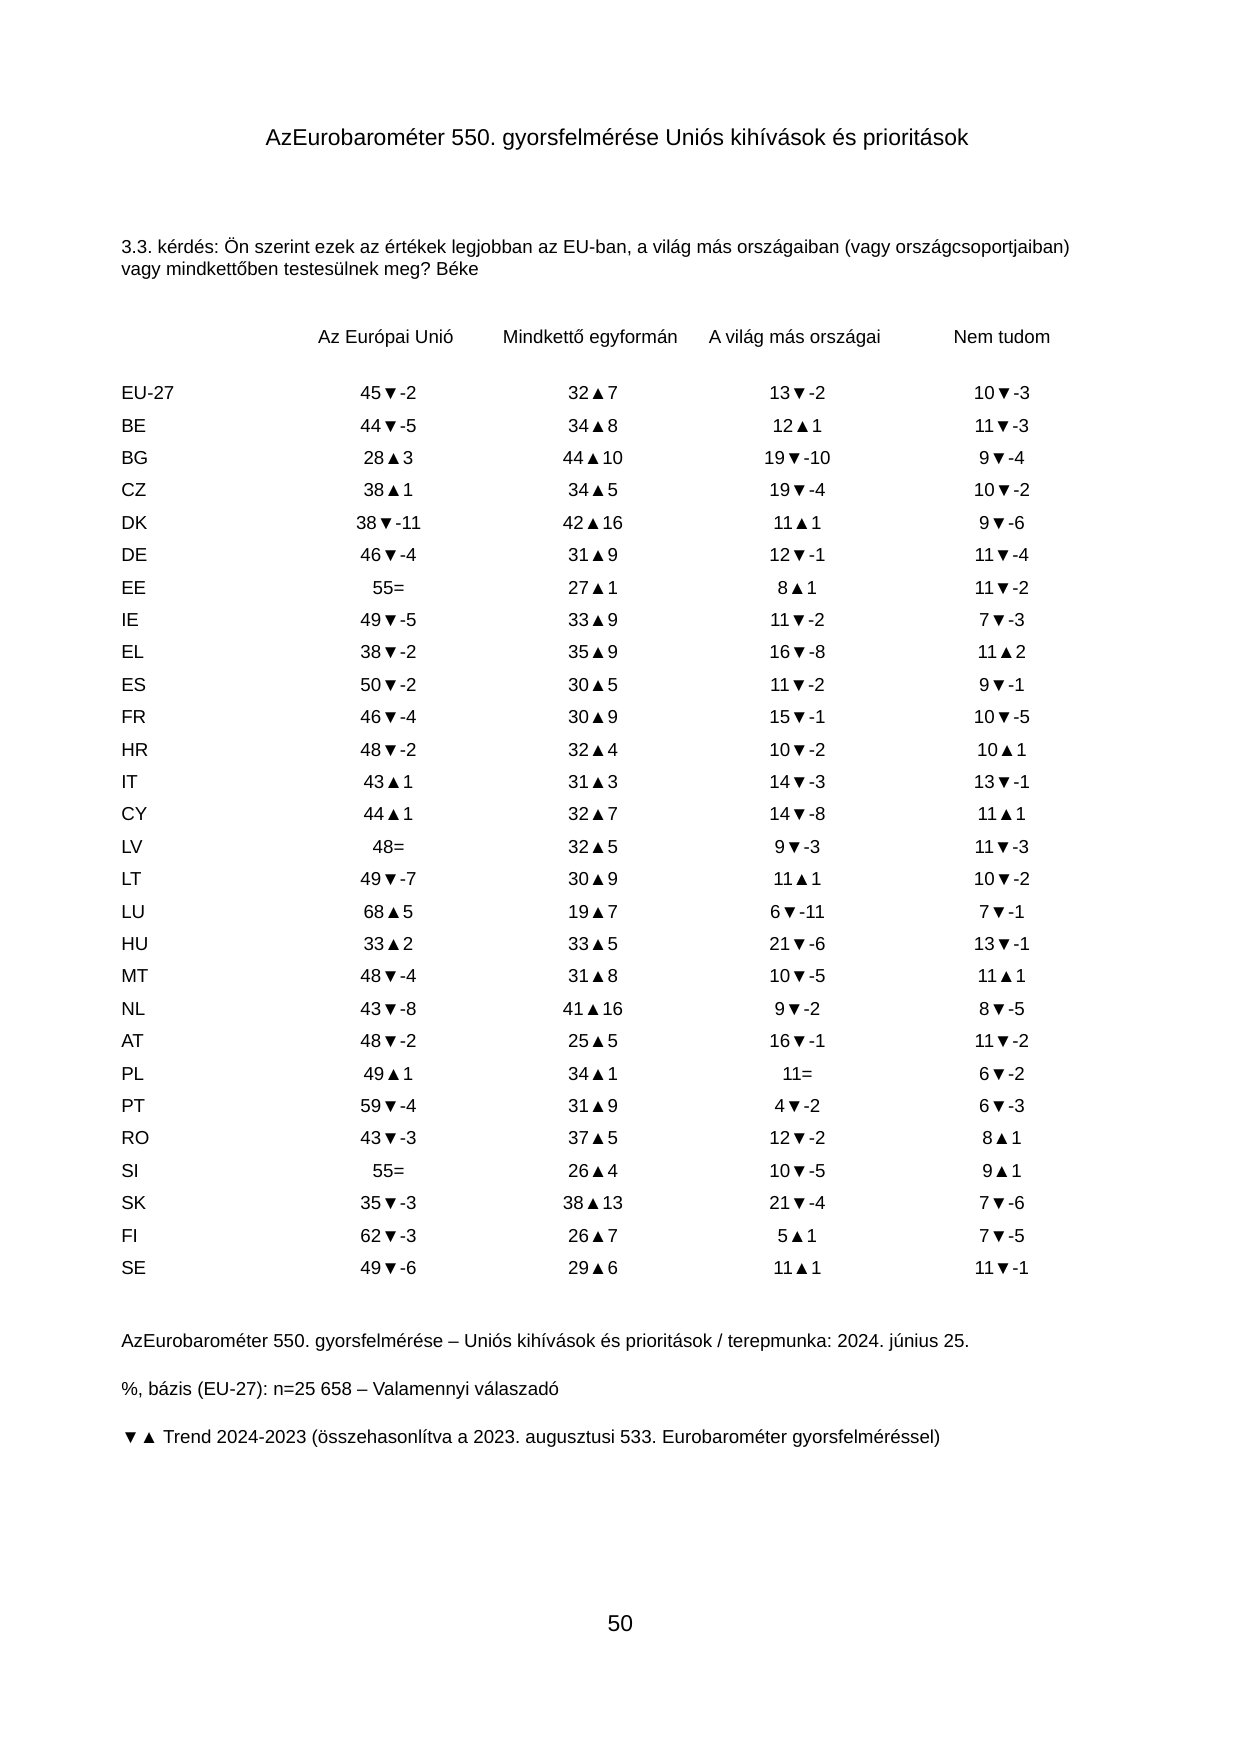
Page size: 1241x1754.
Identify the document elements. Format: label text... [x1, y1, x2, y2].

table_cell Mindkettő egyformán [491, 298, 695, 377]
table_cell 31▲9 [491, 539, 695, 571]
table_cell 34▲5 [491, 474, 695, 506]
table_cell 9▼-3 [695, 830, 899, 863]
table_cell 31▲3 [491, 765, 695, 798]
table_cell 49▼-7 [286, 863, 491, 895]
table_cell 10▼-3 [900, 377, 1104, 409]
table_cell 10▼-5 [695, 960, 899, 992]
table_cell 4▼-2 [695, 1089, 899, 1122]
table_cell %, bázis (EU-27): n=25 658 – Valamennyi válaszadó [118, 1364, 1104, 1412]
table_cell 13▼-2 [695, 377, 899, 409]
table_cell [202, 377, 286, 409]
table_cell 26▲7 [491, 1219, 695, 1251]
table_cell 38▼-11 [286, 506, 491, 539]
table_cell 6▼-3 [900, 1089, 1104, 1122]
table_cell 11▲1 [695, 863, 899, 895]
table_cell 33▲5 [491, 928, 695, 960]
table_cell 27▲1 [491, 571, 695, 603]
table_cell IT [118, 765, 202, 798]
table_cell 48▼-2 [286, 1025, 491, 1057]
table_cell [202, 733, 286, 765]
table_cell 16▼-1 [695, 1025, 899, 1057]
table_cell [202, 1219, 286, 1251]
table_cell 11▼-2 [695, 668, 899, 701]
table_cell 48= [286, 830, 491, 863]
table_cell 34▲8 [491, 409, 695, 441]
table_cell [202, 1187, 286, 1219]
table_cell [202, 1057, 286, 1089]
table_cell 49▼-5 [286, 604, 491, 636]
table_cell FR [118, 701, 202, 733]
table_cell PT [118, 1089, 202, 1122]
table_cell HU [118, 928, 202, 960]
table_cell MT [118, 960, 202, 992]
table_cell 45▼-2 [286, 377, 491, 409]
table_cell 7▼-5 [900, 1219, 1104, 1251]
table_cell ES [118, 668, 202, 701]
table_cell 19▲7 [491, 895, 695, 927]
table_header 3.3. kérdés: Ön szerint ezek az értékek legjobban az EU-ban, a világ más országaiban (vagy országcsoportjaiban) vagy mindkettőben testesülnek meg? Béke [118, 218, 1104, 297]
table_cell [202, 604, 286, 636]
table_cell 11▲1 [900, 798, 1104, 830]
table_cell [202, 298, 286, 377]
table_cell 30▲9 [491, 701, 695, 733]
table_cell 46▼-4 [286, 539, 491, 571]
table_cell 10▼-2 [900, 474, 1104, 506]
table_cell 32▲7 [491, 377, 695, 409]
table_cell SI [118, 1154, 202, 1187]
table_cell 41▲16 [491, 992, 695, 1024]
table_cell 46▼-4 [286, 701, 491, 733]
table_cell 55= [286, 1154, 491, 1187]
table_cell 33▲9 [491, 604, 695, 636]
table_cell A világ más országai [695, 298, 899, 377]
table_cell 42▲16 [491, 506, 695, 539]
table_cell 48▼-2 [286, 733, 491, 765]
table_cell 44▲1 [286, 798, 491, 830]
table_cell 33▲2 [286, 928, 491, 960]
table_cell HR [118, 733, 202, 765]
table_cell [202, 1122, 286, 1154]
table_cell 34▲1 [491, 1057, 695, 1089]
table_cell [202, 830, 286, 863]
table_cell Az Európai Unió [286, 298, 491, 377]
table_cell 11▼-2 [900, 571, 1104, 603]
table_cell 13▼-1 [900, 765, 1104, 798]
table_cell [202, 1284, 286, 1316]
table_cell 35▲9 [491, 636, 695, 668]
table_cell 9▲1 [900, 1154, 1104, 1187]
table_cell 50▼-2 [286, 668, 491, 701]
table_cell [202, 409, 286, 441]
table_cell 68▲5 [286, 895, 491, 927]
table_cell 7▼-3 [900, 604, 1104, 636]
table_cell 62▼-3 [286, 1219, 491, 1251]
table_cell EU-27 [118, 377, 202, 409]
table_cell 55= [286, 571, 491, 603]
table_cell CY [118, 798, 202, 830]
table_cell LV [118, 830, 202, 863]
table_cell 9▼-4 [900, 441, 1104, 474]
table_cell [202, 474, 286, 506]
table_cell 9▼-1 [900, 668, 1104, 701]
table_cell 32▲7 [491, 798, 695, 830]
table_cell 10▲1 [900, 733, 1104, 765]
table_cell 9▼-2 [695, 992, 899, 1024]
table_cell 25▲5 [491, 1025, 695, 1057]
table_cell 8▲1 [900, 1122, 1104, 1154]
table_cell 37▲5 [491, 1122, 695, 1154]
table_cell [118, 1284, 202, 1316]
table_cell 13▼-1 [900, 928, 1104, 960]
table_cell 38▲1 [286, 474, 491, 506]
table_cell [286, 1284, 491, 1316]
table_cell LT [118, 863, 202, 895]
table_cell AzEurobarométer 550. gyorsfelmérése – Uniós kihívások és prioritások / terepmunka: 2024. június 25. [118, 1316, 1104, 1364]
table_cell [695, 1284, 899, 1316]
table_cell 10▼-2 [900, 863, 1104, 895]
table_cell DE [118, 539, 202, 571]
table_cell 28▲3 [286, 441, 491, 474]
table_cell 19▼-4 [695, 474, 899, 506]
table_cell ▼▲ Trend 2024-2023 (összehasonlítva a 2023. augusztusi 533. Eurobarométer gyorsfelméréssel) [118, 1412, 1104, 1460]
table_cell Nem tudom [900, 298, 1104, 377]
table_cell [202, 1089, 286, 1122]
table_cell [202, 571, 286, 603]
table_cell 11▼-3 [900, 409, 1104, 441]
table_cell 12▼-2 [695, 1122, 899, 1154]
table_cell [202, 863, 286, 895]
table_cell [202, 960, 286, 992]
table_cell FI [118, 1219, 202, 1251]
table_cell [118, 298, 202, 377]
table_cell 21▼-4 [695, 1187, 899, 1219]
table_cell 32▲4 [491, 733, 695, 765]
table_cell 15▼-1 [695, 701, 899, 733]
table_cell 30▲9 [491, 863, 695, 895]
table_cell IE [118, 604, 202, 636]
table_cell 11▲1 [900, 960, 1104, 992]
table_cell 43▼-3 [286, 1122, 491, 1154]
table_cell 10▼-5 [900, 701, 1104, 733]
table_cell 7▼-1 [900, 895, 1104, 927]
table_cell [202, 1025, 286, 1057]
table_cell 49▼-6 [286, 1251, 491, 1284]
table_cell 49▲1 [286, 1057, 491, 1089]
table_cell [202, 895, 286, 927]
table_cell AT [118, 1025, 202, 1057]
table_cell 48▼-4 [286, 960, 491, 992]
table_cell [202, 928, 286, 960]
table_cell 12▼-1 [695, 539, 899, 571]
table_cell [202, 1251, 286, 1284]
table_cell 7▼-6 [900, 1187, 1104, 1219]
table_cell 12▲1 [695, 409, 899, 441]
table_cell 43▼-8 [286, 992, 491, 1024]
table_cell 11▲2 [900, 636, 1104, 668]
table_cell 43▲1 [286, 765, 491, 798]
table_cell 26▲4 [491, 1154, 695, 1187]
table_cell [202, 441, 286, 474]
table_cell 8▼-5 [900, 992, 1104, 1024]
table_cell 31▲8 [491, 960, 695, 992]
table_cell 59▼-4 [286, 1089, 491, 1122]
table_cell 6▼-11 [695, 895, 899, 927]
table_cell [202, 765, 286, 798]
table_cell CZ [118, 474, 202, 506]
table_cell 10▼-5 [695, 1154, 899, 1187]
table_cell 11▼-4 [900, 539, 1104, 571]
table_cell [202, 636, 286, 668]
table_cell 5▲1 [695, 1219, 899, 1251]
table_cell [900, 1284, 1104, 1316]
table_cell 38▼-2 [286, 636, 491, 668]
table_cell [202, 701, 286, 733]
table_cell 11▲1 [695, 506, 899, 539]
table_cell BG [118, 441, 202, 474]
table_cell 35▼-3 [286, 1187, 491, 1219]
table_cell 19▼-10 [695, 441, 899, 474]
table_cell 38▲13 [491, 1187, 695, 1219]
table_cell RO [118, 1122, 202, 1154]
table_cell 31▲9 [491, 1089, 695, 1122]
table_cell 6▼-2 [900, 1057, 1104, 1089]
table_cell EL [118, 636, 202, 668]
table_cell 9▼-6 [900, 506, 1104, 539]
table_cell NL [118, 992, 202, 1024]
table_cell 11= [695, 1057, 899, 1089]
table_cell [202, 539, 286, 571]
table_cell [491, 1284, 695, 1316]
table_cell 11▼-1 [900, 1251, 1104, 1284]
table_cell [202, 992, 286, 1024]
table_cell 10▼-2 [695, 733, 899, 765]
table_cell 32▲5 [491, 830, 695, 863]
table_cell DK [118, 506, 202, 539]
table_cell [202, 1154, 286, 1187]
table_cell 16▼-8 [695, 636, 899, 668]
table_cell 44▲10 [491, 441, 695, 474]
table_cell BE [118, 409, 202, 441]
table_cell 11▼-2 [695, 604, 899, 636]
table_cell EE [118, 571, 202, 603]
table_cell 11▼-2 [900, 1025, 1104, 1057]
table_cell [202, 668, 286, 701]
table_cell 11▼-3 [900, 830, 1104, 863]
table_cell [202, 798, 286, 830]
table_cell SE [118, 1251, 202, 1284]
table_cell PL [118, 1057, 202, 1089]
table_cell 21▼-6 [695, 928, 899, 960]
table_cell 14▼-8 [695, 798, 899, 830]
table_cell SK [118, 1187, 202, 1219]
table_cell [202, 506, 286, 539]
table_cell 44▼-5 [286, 409, 491, 441]
table_cell LU [118, 895, 202, 927]
table_cell 14▼-3 [695, 765, 899, 798]
table_cell 29▲6 [491, 1251, 695, 1284]
table_cell 11▲1 [695, 1251, 899, 1284]
table_cell 30▲5 [491, 668, 695, 701]
table_cell 8▲1 [695, 571, 899, 603]
